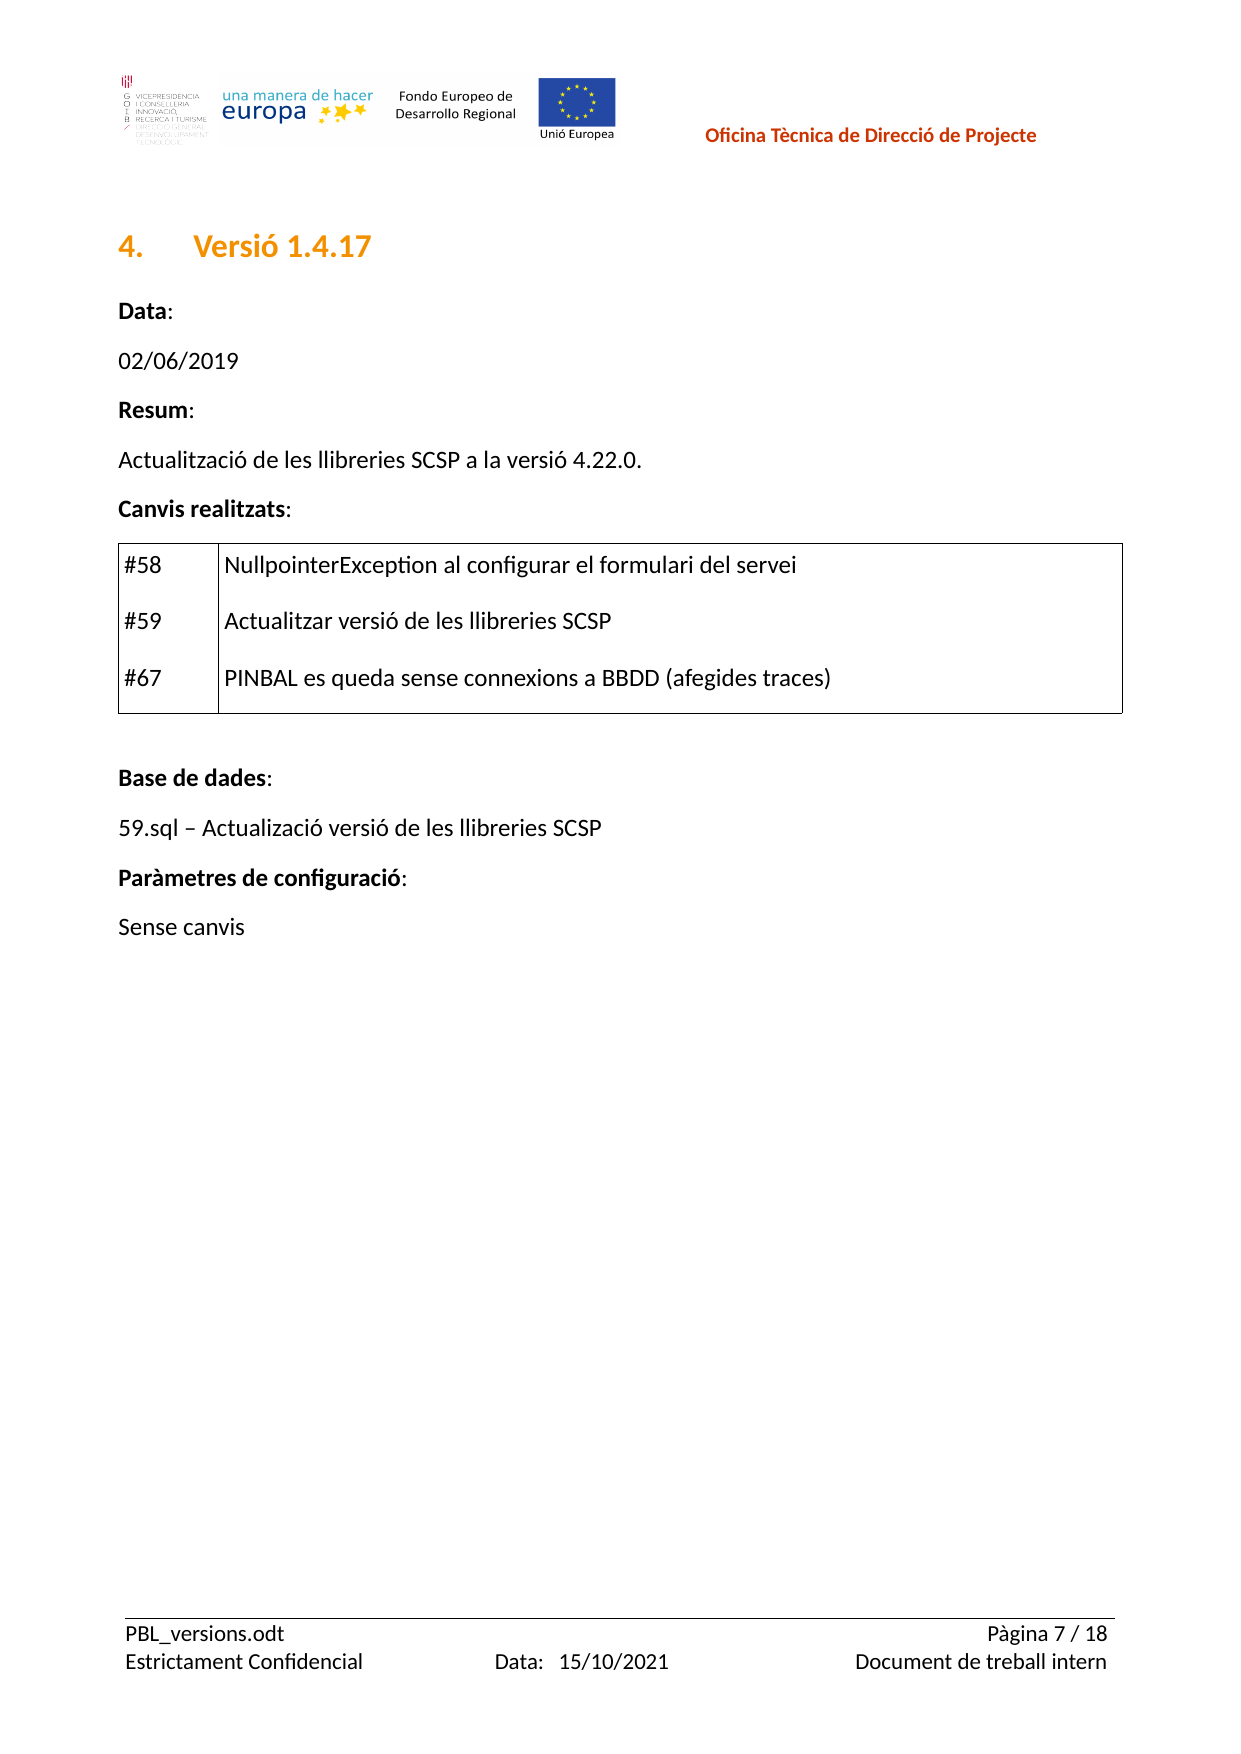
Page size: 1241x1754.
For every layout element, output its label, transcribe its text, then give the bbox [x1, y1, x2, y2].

picture [118, 73, 213, 147]
text Paràmetres de configuració: [118, 862, 1122, 892]
table_cell Actualitzar versió de les llibreries SCSP [219, 600, 1122, 656]
table_header NullpointerException al configurar el formulari del servei [219, 544, 1122, 600]
text Sense canvis [118, 911, 1122, 942]
text Resum: [118, 394, 1122, 425]
picture [219, 73, 621, 147]
table_cell PINBAL es queda sense connexions a BBDD (afegides traces) [219, 656, 1122, 713]
table_header #58 [119, 544, 218, 600]
subtitle Versió 1.4.17 [118, 225, 1122, 266]
text Canvis realitzats: [118, 493, 1122, 524]
table_cell #67 [119, 656, 218, 713]
text 59.sql – Actualizació versió de les llibreries SCSP [118, 812, 1122, 843]
text Base de dades: [118, 763, 1122, 793]
text Data: [118, 295, 1122, 326]
table_cell #59 [119, 600, 218, 656]
text 02/06/2019 [118, 345, 1122, 375]
text Actualització de les llibreries SCSP a la versió 4.22.0. [118, 444, 1122, 474]
